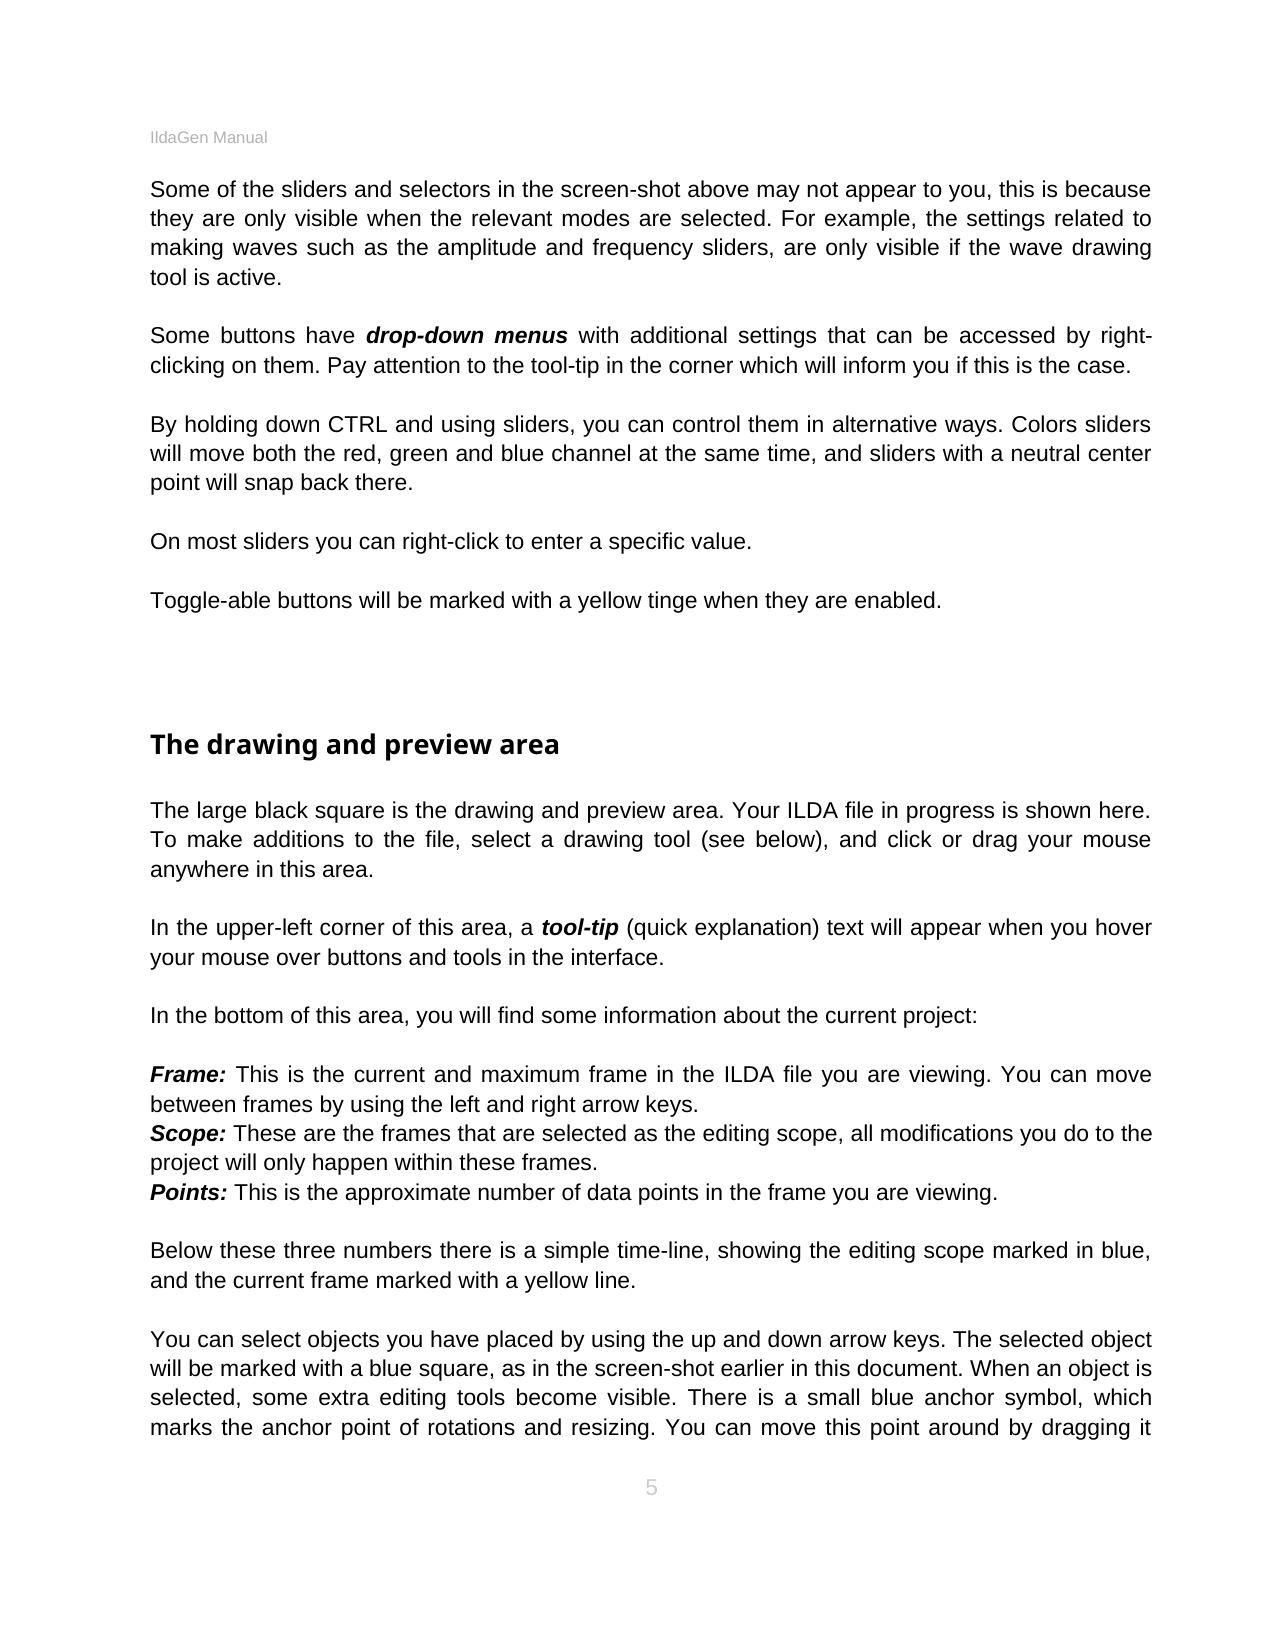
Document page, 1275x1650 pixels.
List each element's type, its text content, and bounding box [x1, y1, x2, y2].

text On most sliders you can right-click to enter a specific value. [150, 529, 1153, 554]
text In the upper-left corner of this area, a tool-tip (quick explanation) text will appear when you hover your mouse over buttons and tools in the interface. [150, 915, 1153, 970]
text Scope: These are the frames that are selected as the editing scope, all modifications you do to the project will only happen within these frames. [150, 1121, 1153, 1176]
text Toggle-able buttons will be marked with a yellow tinge when they are enabled. [150, 587, 1153, 613]
text The large black square is the drawing and preview area. Your ILDA file in progress is shown here. To make additions to the file, select a drawing tool (see below), and click or drag your mouse anywhere in this area. [150, 798, 1153, 882]
text You can select objects you have placed by using the up and down arrow keys. The selected object will be marked with a blue square, as in the screen-shot earlier in this document. When an object is selected, some extra editing tools become visible. There is a small blue anchor symbol, which marks the anchor point of rotations and resizing. You can move this point around by dragging it [150, 1326, 1153, 1440]
text Below these three numbers there is a simple time-line, showing the editing scope marked in blue, and the current frame marked with a yellow line. [150, 1238, 1153, 1293]
text By holding down CTRL and using sliders, you can control them in alternative ways. Colors sliders will move both the red, green and blue channel at the same time, and sliders with a neutral center point will snap back there. [150, 411, 1153, 496]
text Some of the sliders and selectors in the screen-shot above may not appear to you, this is because they are only visible when the relevant modes are selected. For example, the settings related to making waves such as the amplitude and frequency sliders, are only visible if the wave drawing tool is active. [150, 176, 1153, 290]
text Points: This is the approximate number of data points in the frame you are viewing. [150, 1179, 1153, 1205]
subtitle The drawing and preview area [150, 726, 1153, 763]
text Some buttons have drop-down menus with additional settings that can be accessed by right-clicking on them. Pay attention to the tool-tip in the corner which will inform you if this is the case. [150, 323, 1153, 378]
text Frame: This is the current and maximum frame in the ILDA file you are viewing. You can move between frames by using the left and right arrow keys. [150, 1062, 1153, 1117]
text In the bottom of this area, you will find some information about the current project: [150, 1003, 1153, 1029]
